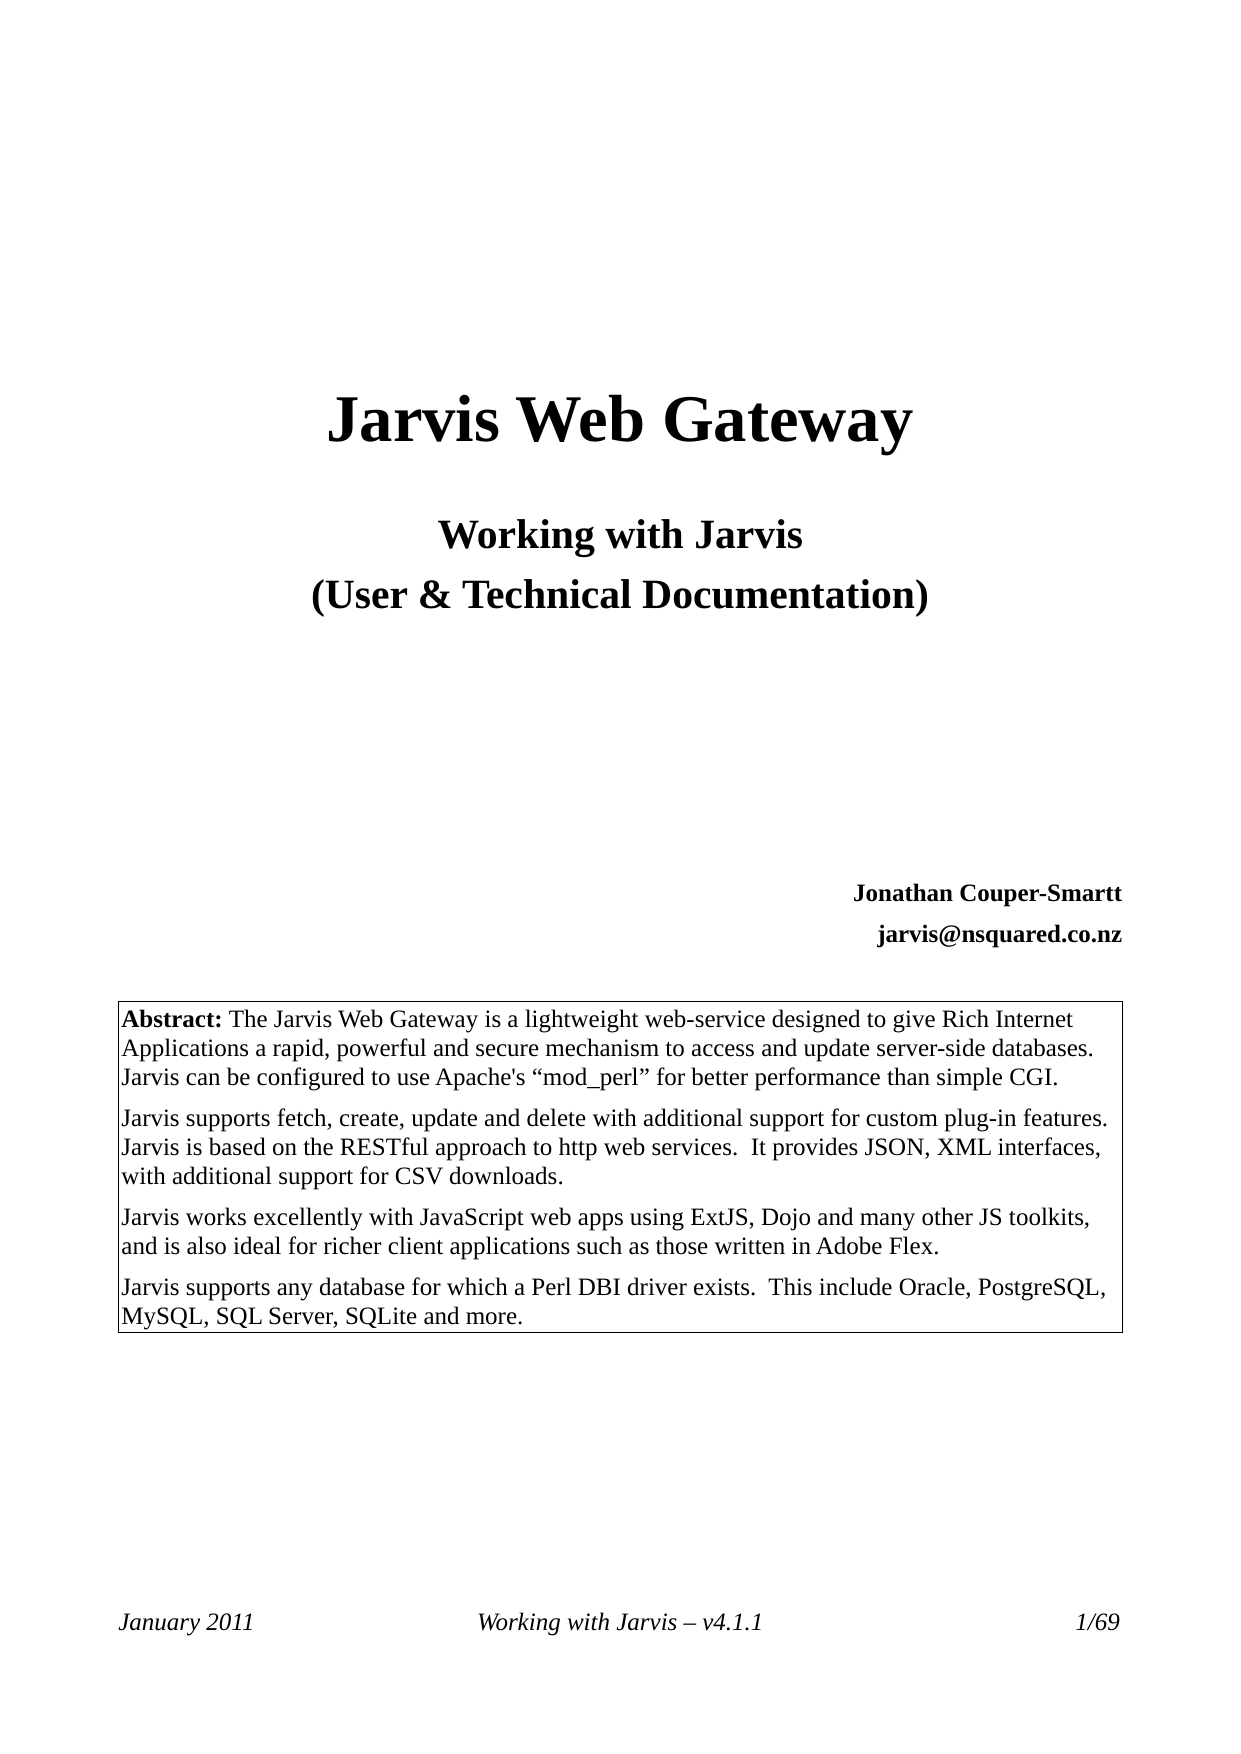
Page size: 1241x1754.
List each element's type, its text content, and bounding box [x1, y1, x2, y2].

text Jarvis Web Gateway [118, 379, 1122, 456]
text Jarvis supports fetch, create, update and delete with additional support for custom plug-in features. Jarvis is based on the RESTful approach to http web services. It provides JSON, XML interfaces, with additional support for CSV downloads. [119, 1100, 1122, 1189]
text (User & Technical Documentation) [118, 570, 1122, 618]
text Abstract: The Jarvis Web Gateway is a lightweight web-service designed to give Rich Internet Applications a rapid, powerful and secure mechanism to access and update server-side databases. Jarvis can be configured to use Apache's “mod_perl” for better performance than simple CGI. [119, 1002, 1122, 1091]
text Working with Jarvis [118, 509, 1122, 557]
text Jonathan Couper-Smartt [118, 878, 1122, 906]
text Jarvis works excellently with JavaScript web apps using ExtJS, Dojo and many other JS toolkits, and is also ideal for richer client applications such as those written in Adobe Flex. [119, 1199, 1122, 1259]
text jarvis@nsquared.co.nz [118, 919, 1122, 948]
text Jarvis supports any database for which a Perl DBI driver exists. This include Oracle, PostgreSQL, MySQL, SQL Server, SQLite and more. [119, 1269, 1122, 1332]
